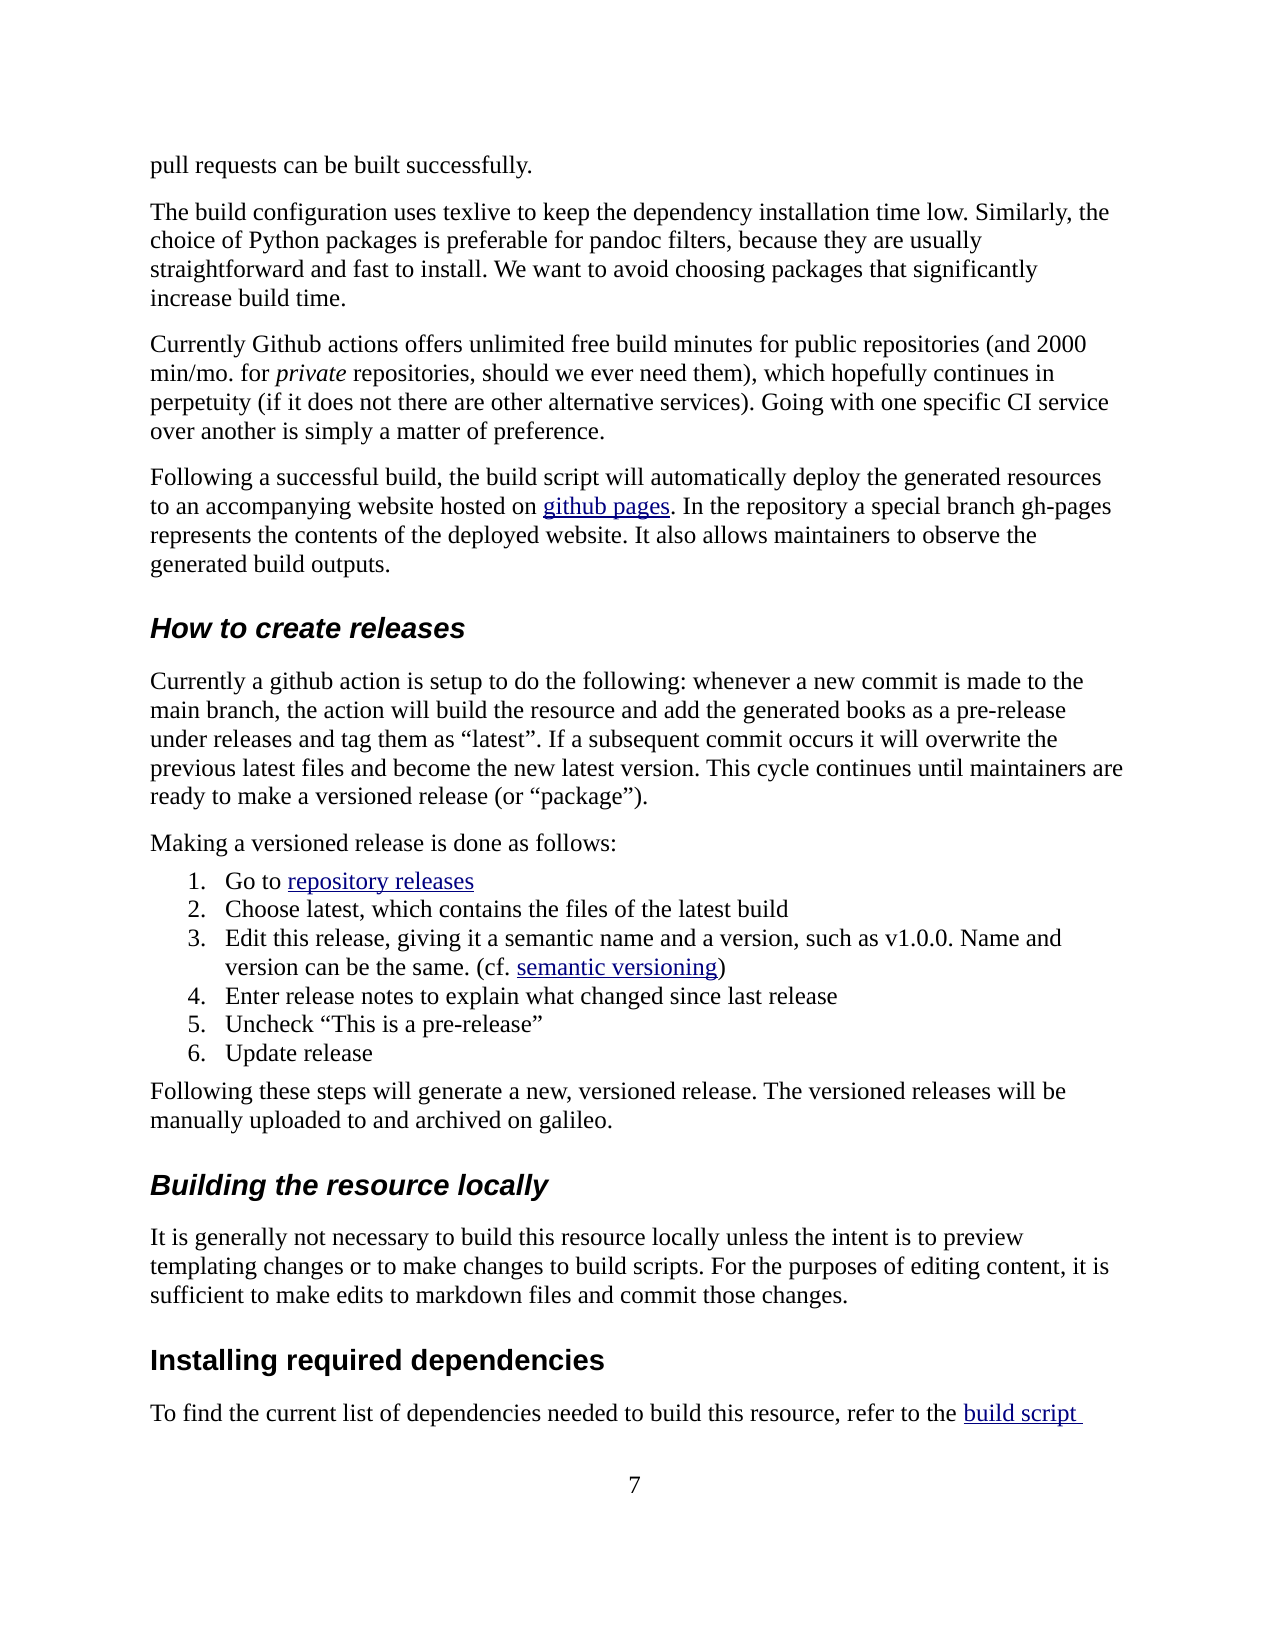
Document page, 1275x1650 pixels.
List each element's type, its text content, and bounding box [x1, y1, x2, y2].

subtitle Installing required dependencies [150, 1343, 1125, 1376]
list Go to repository releases [187, 866, 1125, 894]
text pull requests can be built successfully. [150, 150, 1125, 179]
text It is generally not necessary to build this resource locally unless the intent is to preview templating changes or to make changes to build scripts. For the purposes of editing content, it is sufficient to make edits to markdown files and commit those changes. [150, 1222, 1125, 1309]
list Edit this release, giving it a semantic name and a version, such as v1.0.0. Name and version can be the same. (cf. semantic versioning) [187, 923, 1125, 981]
subtitle How to create releases [150, 611, 1125, 645]
text To find the current list of dependencies needed to build this resource, refer to the build script [150, 1398, 1125, 1426]
list Uncheck “This is a pre-release” [187, 1009, 1125, 1038]
text Following a successful build, the build script will automatically deploy the generated resources to an accompanying website hosted on github pages. In the repository a special branch gh-pages represents the contents of the deployed website. It also allows maintainers to observe the generated build outputs. [150, 462, 1125, 577]
text Following these steps will generate a new, versioned release. The versioned releases will be manually uploaded to and archived on galileo. [150, 1076, 1125, 1133]
subtitle Building the resource locally [150, 1167, 1125, 1201]
text Currently Github actions offers unlimited free build minutes for public repositories (and 2000 min/mo. for private repositories, should we ever need them), which hopefully continues in perpetuity (if it does not there are other alternative services). Going with one specific CI service over another is simply a matter of preference. [150, 329, 1125, 444]
list Update release [187, 1038, 1125, 1067]
text Making a versioned release is done as follows: [150, 828, 1125, 857]
list Choose latest, which contains the files of the latest build [187, 894, 1125, 923]
text Currently a github action is setup to do the following: whenever a new commit is made to the main branch, the action will build the resource and add the generated books as a pre-release under releases and tag them as “latest”. If a subsequent commit occurs it will overwrite the previous latest files and become the new latest version. This cycle continues until maintainers are ready to make a versioned release (or “package”). [150, 666, 1125, 810]
list Enter release notes to explain what changed since last release [187, 981, 1125, 1009]
text The build configuration uses texlive to keep the dependency installation time low. Similarly, the choice of Python packages is preferable for pandoc filters, because they are usually straightforward and fast to install. We want to avoid choosing packages that significantly increase build time. [150, 197, 1125, 312]
